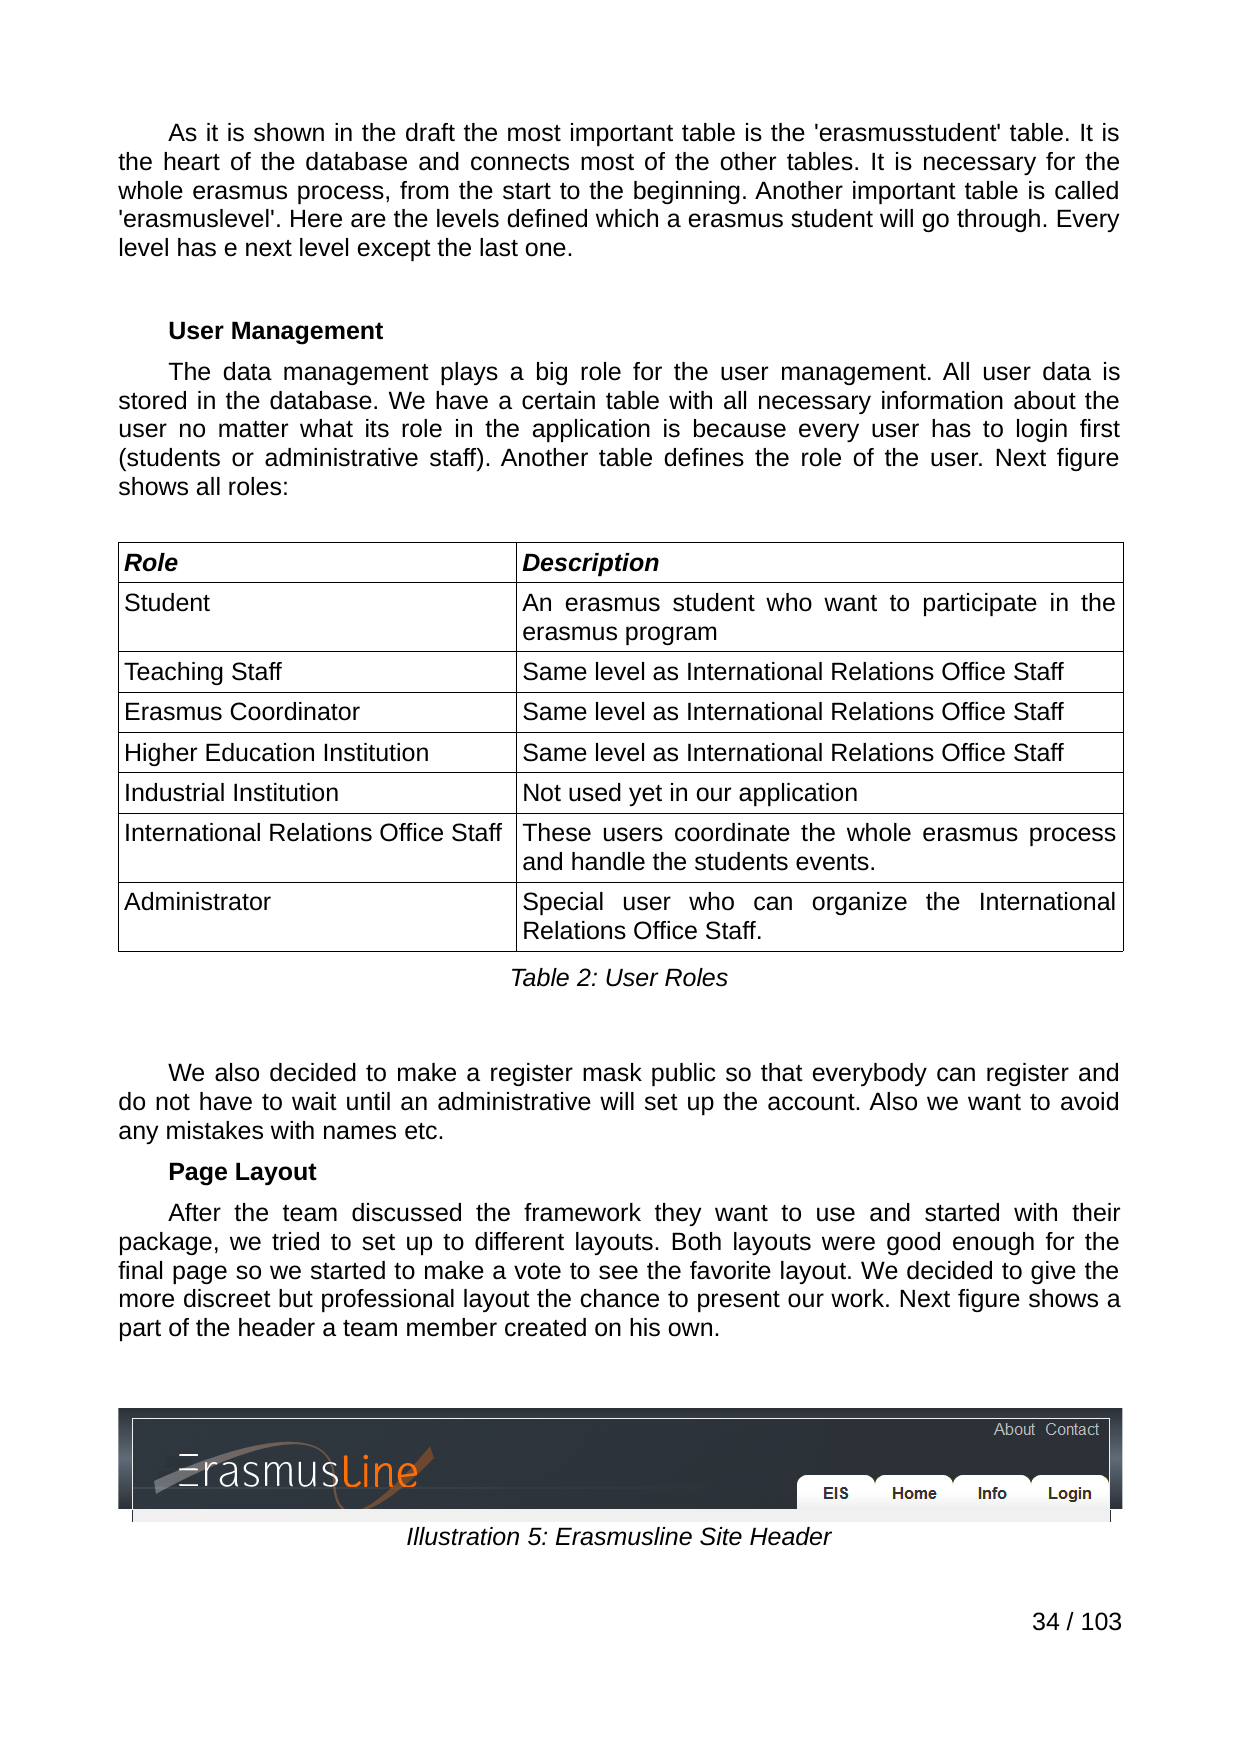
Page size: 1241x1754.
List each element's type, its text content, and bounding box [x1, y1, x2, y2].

text Illustration 5: Erasmusline Site Header [118, 1522, 1122, 1551]
table_cell Teaching Staff [119, 652, 516, 692]
table_cell Same level as International Relations Office Staff [517, 693, 1123, 732]
text After the team discussed the framework they want to use and started with their package, we tried to set up to different layouts. Both layouts were good enough for the final page so we started to make a vote to see the favorite layout. We decided to give the more discreet but professional layout the chance to present our work. Next figure shows a part of the header a team member created on his own. [118, 1198, 1122, 1342]
table_cell Administrator [119, 883, 516, 951]
picture [118, 1408, 1123, 1522]
table_cell Student [119, 583, 516, 651]
table_cell Erasmus Coordinator [119, 693, 516, 732]
text We also decided to make a register mask public so that everybody can register and do not have to wait until an administrative will set up the account. Also we want to avoid any mistakes with names etc. [118, 1058, 1122, 1144]
table_cell International Relations Office Staff [119, 814, 516, 882]
table_cell These users coordinate the whole erasmus process and handle the students events. [517, 814, 1123, 882]
table_header Role [119, 543, 516, 582]
table_cell Industrial Institution [119, 773, 516, 812]
text As it is shown in the draft the most important table is the 'erasmusstudent' table. It is the heart of the database and connects most of the other tables. It is necessary for the whole erasmus process, from the start to the beginning. Another important table is called 'erasmuslevel'. Here are the levels defined which a erasmus student will go through. Every level has e next level except the last one. [118, 118, 1122, 262]
table_cell Higher Education Institution [119, 733, 516, 772]
table_cell An erasmus student who want to participate in the erasmus program [517, 583, 1123, 651]
table_cell Special user who can organize the International Relations Office Staff. [517, 883, 1123, 951]
table_header Description [517, 543, 1123, 582]
text User Management [118, 316, 1122, 344]
text The data management plays a big role for the user management. All user data is stored in the database. We have a certain table with all necessary information about the user no matter what its role in the application is because every user has to login first (students or administrative staff). Another table defines the role of the user. Next figure shows all roles: [118, 357, 1122, 501]
text Table 2: User Roles [118, 963, 1122, 992]
table_cell Same level as International Relations Office Staff [517, 652, 1123, 692]
text Page Layout [118, 1157, 1122, 1186]
table_cell Not used yet in our application [517, 773, 1123, 812]
table_cell Same level as International Relations Office Staff [517, 733, 1123, 772]
